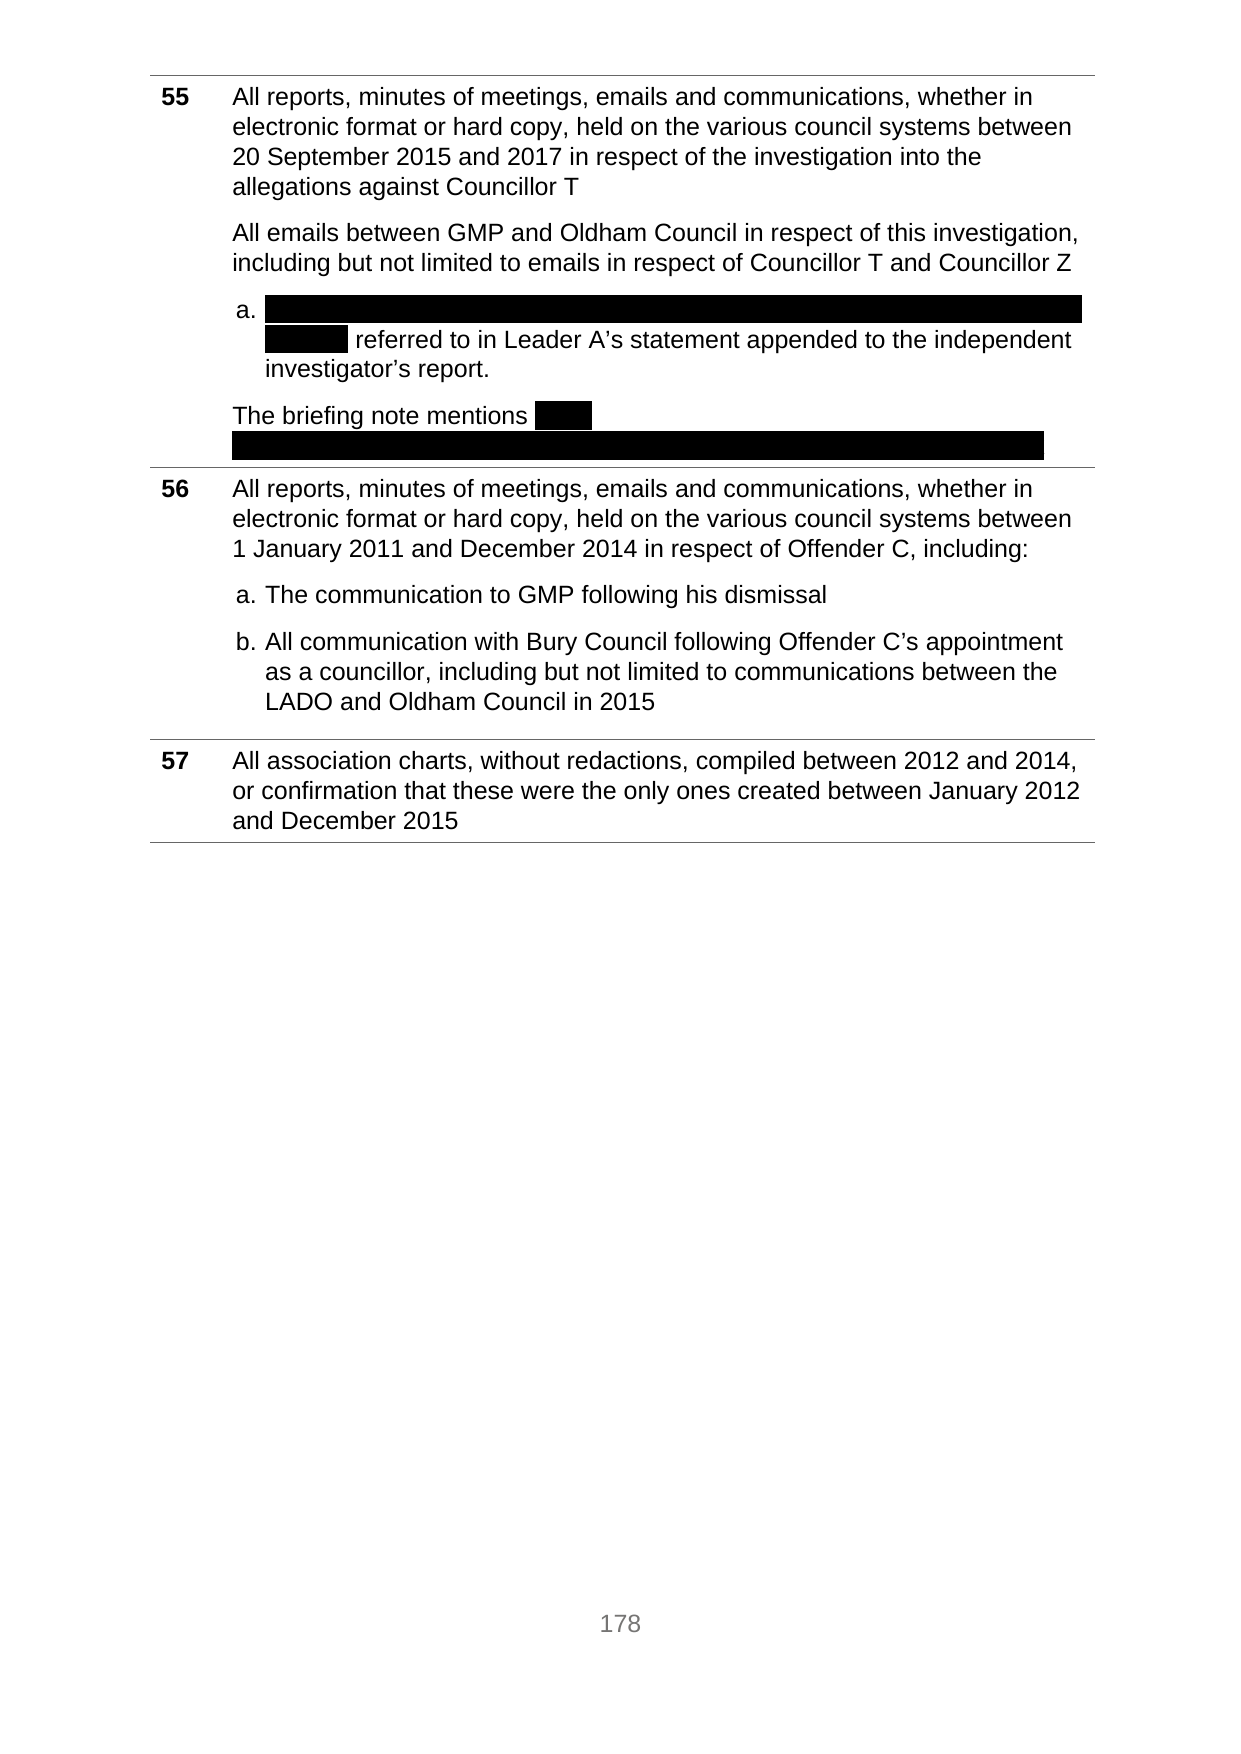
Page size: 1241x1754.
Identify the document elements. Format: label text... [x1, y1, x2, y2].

table_cell All reports, minutes of meetings, emails and communications, whether in electronic format or hard copy, held on the various council systems between 1 January 2011 and December 2014 in respect of Offender C, including: The communication to GMP following his dismissal All communication with Bury Council following Offender C’s appointment as a councillor, including but not limited to communications between the LADO and Oldham Council in 2015 [221, 468, 1095, 739]
table_cell All reports, minutes of meetings, emails and communications, whether in electronic format or hard copy, held on the various council systems between 20 September 2015 and 2017 in respect of the investigation into the allegations against Councillor T All emails between GMP and Oldham Council in respect of this investigation, including but not limited to emails in respect of Councillor T and Councillor Z XXXXXXXXXXXXXXXXXXXXXXXXXXXXXXXXXXXXXXXXXXXXXXXXXXXXXX referred to in Leader A’s statement appended to the independent investigator’s report. The briefing note mentions xxxx xxxxxxxxxxxxxxxxxxxxxxxxxxxxxxxxxxxxxxxxxxxxxxxxxxxxxxxxxxxxxxxxx [221, 76, 1095, 467]
table_cell All association charts, without redactions, compiled between 2012 and 2014, or confirmation that these were the only ones created between January 2012 and December 2015 [221, 740, 1095, 842]
table_cell 57 [150, 740, 221, 842]
table_cell 56 [150, 468, 221, 739]
table_cell 55 [150, 76, 221, 467]
